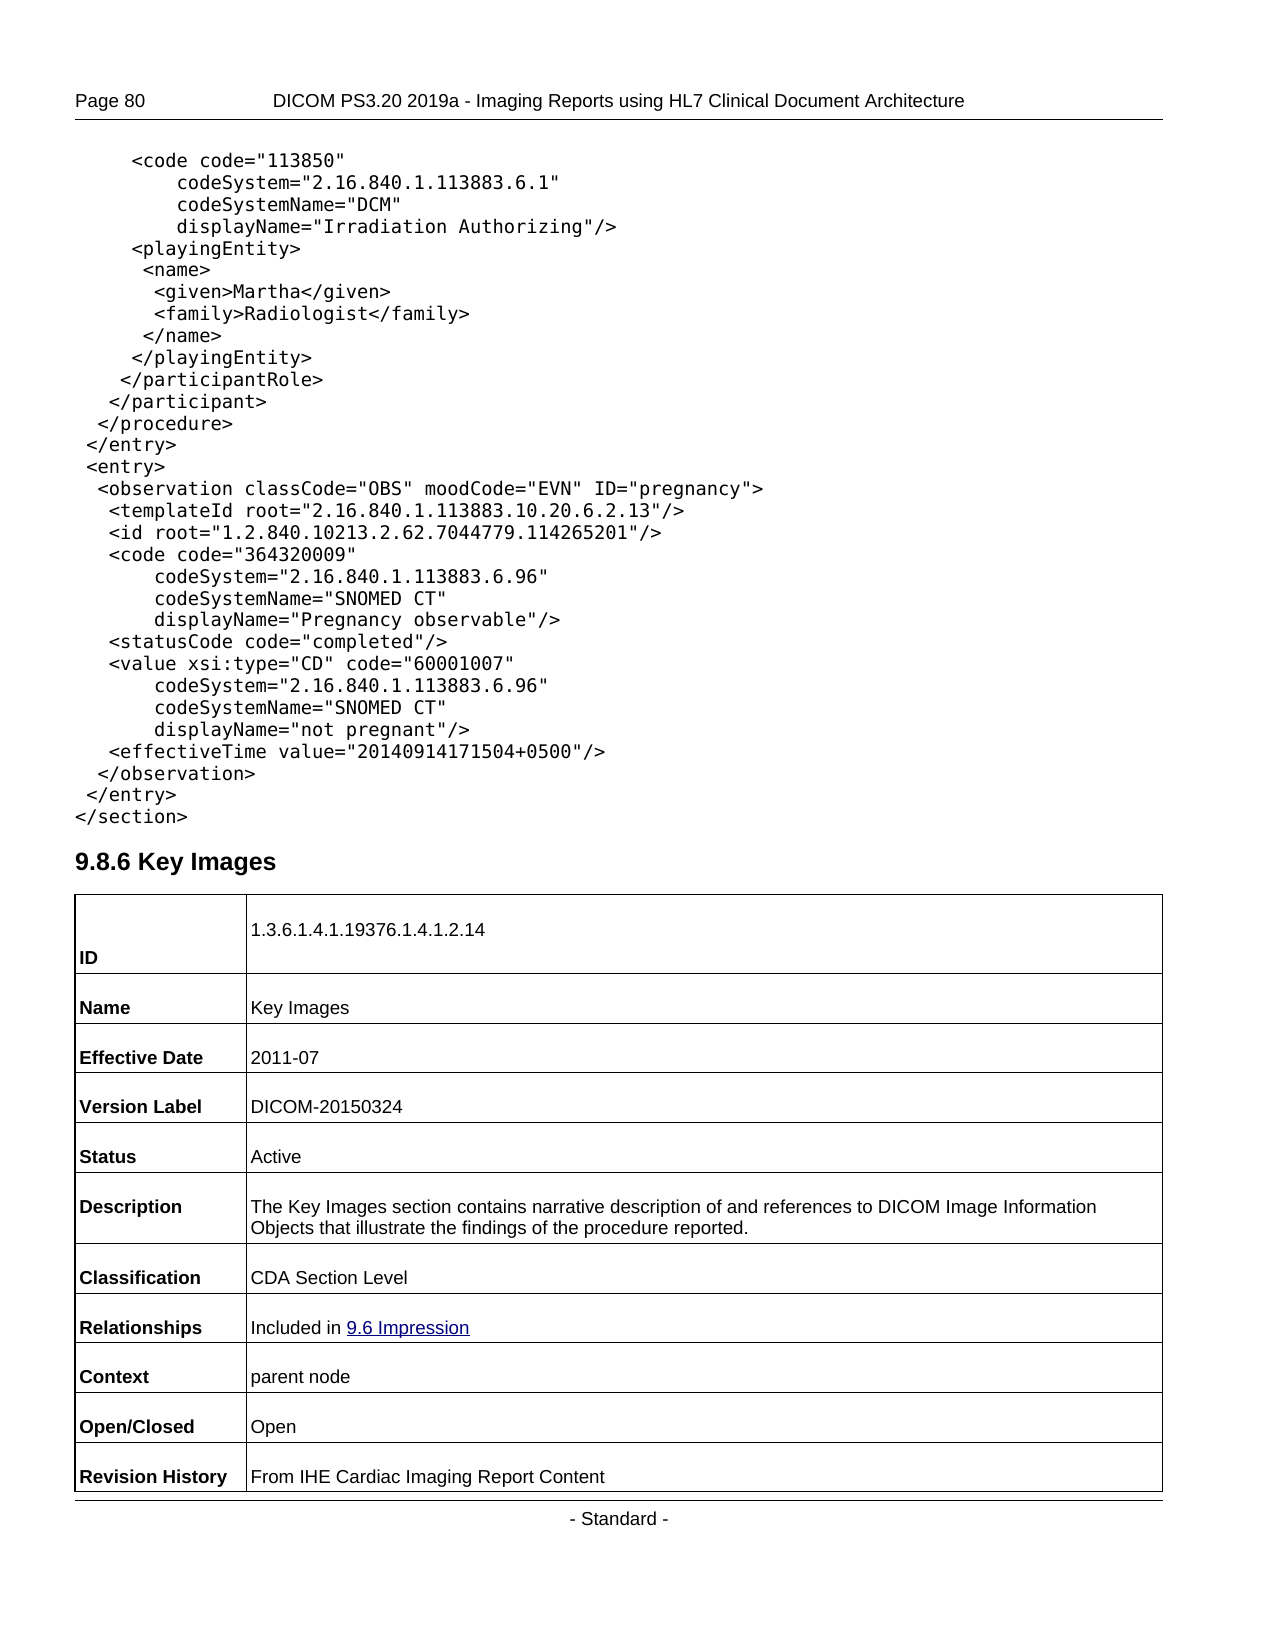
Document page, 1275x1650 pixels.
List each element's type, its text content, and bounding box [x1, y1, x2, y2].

table_cell From IHE Cardiac Imaging Report Content [247, 1443, 1162, 1491]
table_cell Included in 9.6 Impression [247, 1294, 1162, 1342]
table_cell Open/Closed [76, 1393, 246, 1442]
table_cell Revision History [76, 1443, 246, 1491]
table_cell Description [76, 1173, 246, 1243]
table_cell 2011-07 [247, 1024, 1162, 1072]
table_header ID [76, 895, 246, 973]
table_cell Status [76, 1123, 246, 1172]
text <code code="113850" codeSystem="2.16.840.1.113883.6.1" codeSystemName="DCM" displayName="Irradiation Authorizing"/> <playingEntity> <name> <given>Martha</given> <family>Radiologist</family> </name> </playingEntity> </participantRole> </participant> </procedure> </entry> <entry> <observation classCode="OBS" moodCode="EVN" ID="pregnancy"> <templateId root="2.16.840.1.113883.10.20.6.2.13"/> <id root="1.2.840.10213.2.62.7044779.114265201"/> <code code="364320009" codeSystem="2.16.840.1.113883.6.96" codeSystemName="SNOMED CT" displayName="Pregnancy observable"/> <statusCode code="completed"/> <value xsi:type="CD" code="60001007" codeSystem="2.16.840.1.113883.6.96" codeSystemName="SNOMED CT" displayName="not pregnant"/> <effectiveTime value="20140914171504+0500"/> </observation> </entry> </section> [75, 150, 1162, 828]
table_cell CDA Section Level [247, 1244, 1162, 1292]
text 9.8.6 Key Images [75, 847, 1162, 876]
table_cell Relationships [76, 1294, 246, 1342]
table_cell DICOM-20150324 [247, 1073, 1162, 1122]
table_cell Version Label [76, 1073, 246, 1122]
table_cell Active [247, 1123, 1162, 1172]
table_cell Context [76, 1343, 246, 1392]
table_cell The Key Images section contains narrative description of and references to DICOM Image Information Objects that illustrate the findings of the procedure reported. [247, 1173, 1162, 1243]
table_cell Effective Date [76, 1024, 246, 1072]
table_cell Name [76, 974, 246, 1022]
table_cell parent node [247, 1343, 1162, 1392]
table_cell Key Images [247, 974, 1162, 1022]
table_header 1.3.6.1.4.1.19376.​1.4.1.2.14 [247, 895, 1162, 973]
table_cell Classification [76, 1244, 246, 1292]
table_cell Open [247, 1393, 1162, 1442]
